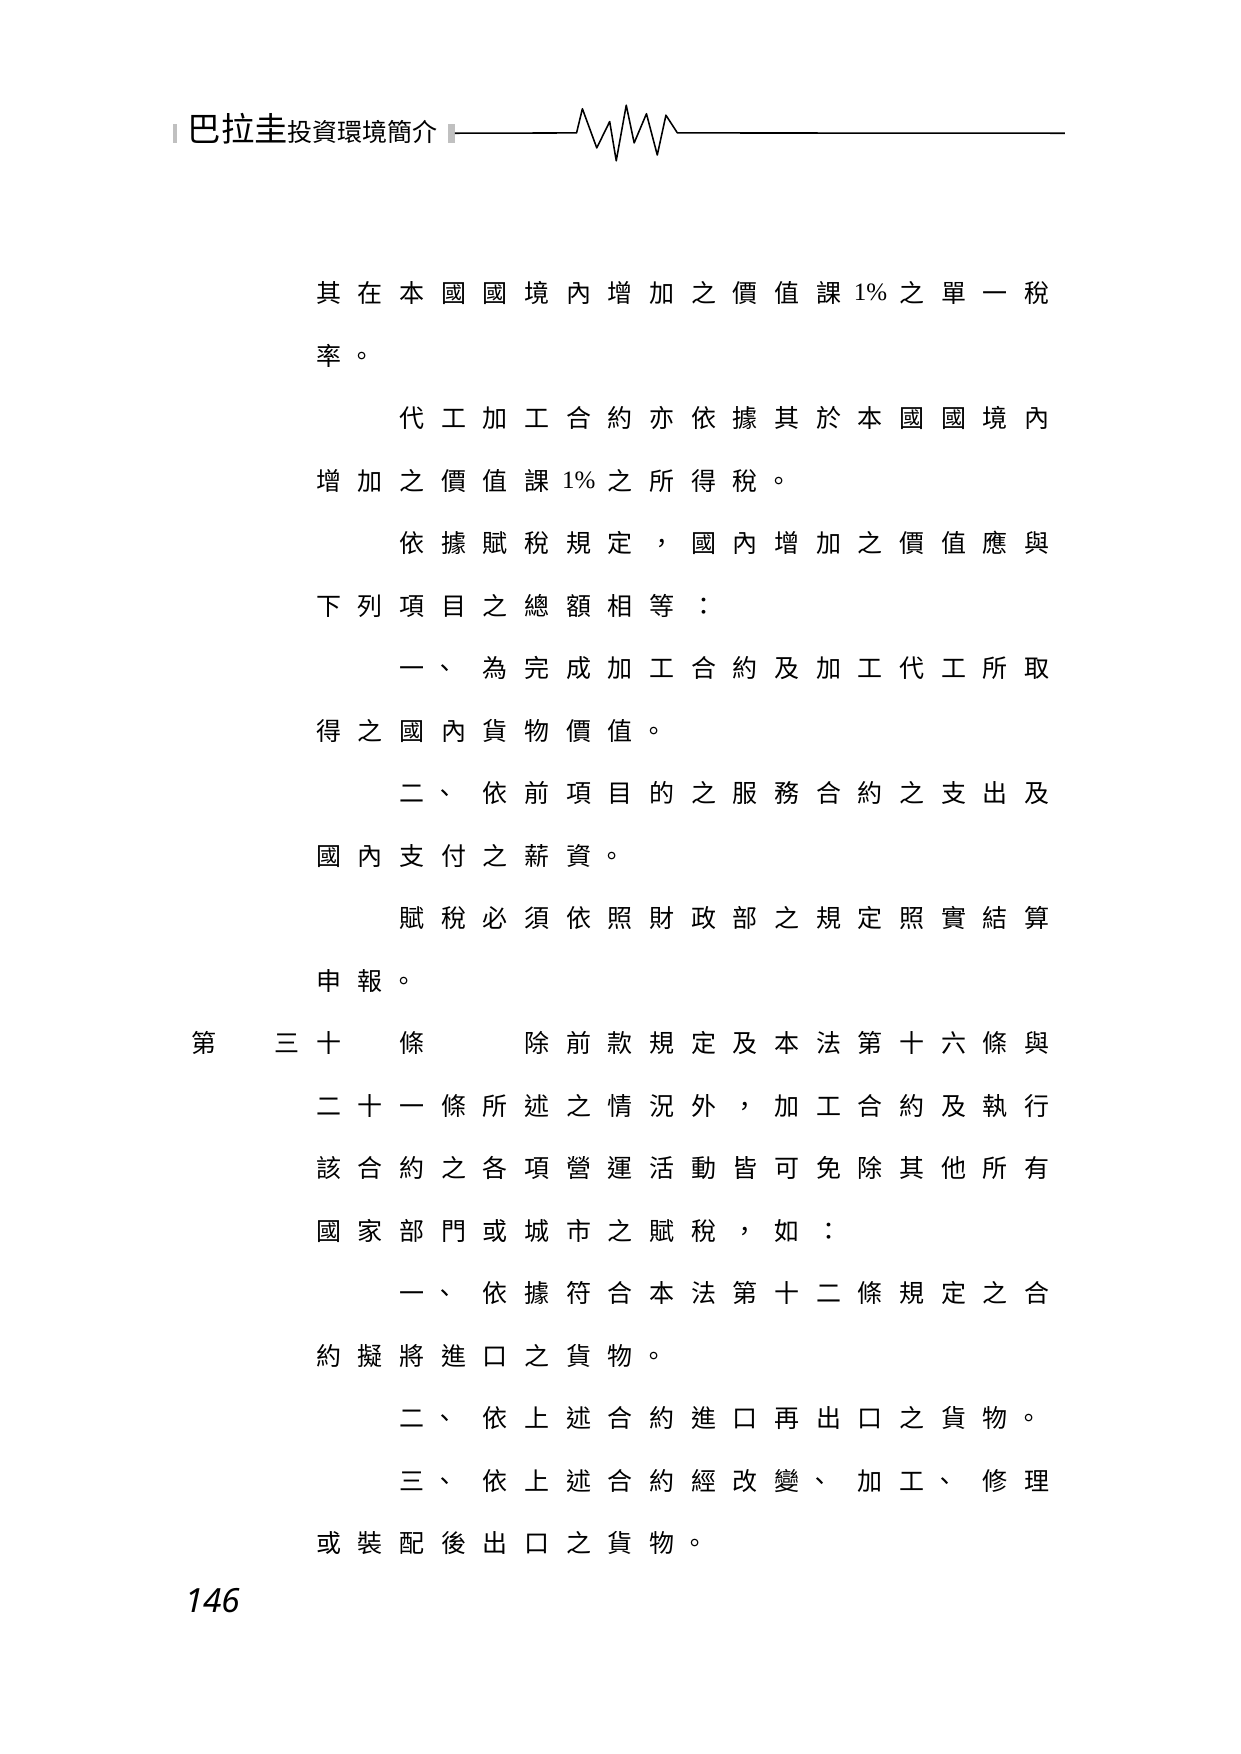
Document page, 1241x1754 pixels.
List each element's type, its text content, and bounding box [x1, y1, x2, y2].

text 其在本國國境內增加之價值課1%之單一稅率。 [183, 250, 1058, 375]
text 一、為完成加工合約及加工代工所取得之國內貨物價值。 [306, 625, 1058, 750]
text 三、依上述合約經改變、加工、修理或裝配後出口之貨物。 [306, 1438, 1058, 1563]
text 代工加工合約亦依據其於本國國境內增加之價值課1%之所得稅。 [306, 375, 1058, 500]
text 二、依前項目的之服務合約之支出及國內支付之薪資。 [306, 750, 1058, 875]
text 二、依上述合約進口再出口之貨物。 [306, 1375, 1058, 1438]
text 第 三十 條 除前款規定及本法第十六條與二十一條所述之情況外，加工合約及執行該合約之各項營運活動皆可免除其他所有國家部門或城市之賦稅，如： [183, 1000, 1058, 1250]
text 依據賦稅規定，國內增加之價值應與下列項目之總額相等： [306, 500, 1058, 625]
text 一、依據符合本法第十二條規定之合約擬將進口之貨物。 [306, 1250, 1058, 1375]
text 賦稅必須依照財政部之規定照實結算申報。 [306, 875, 1058, 1000]
